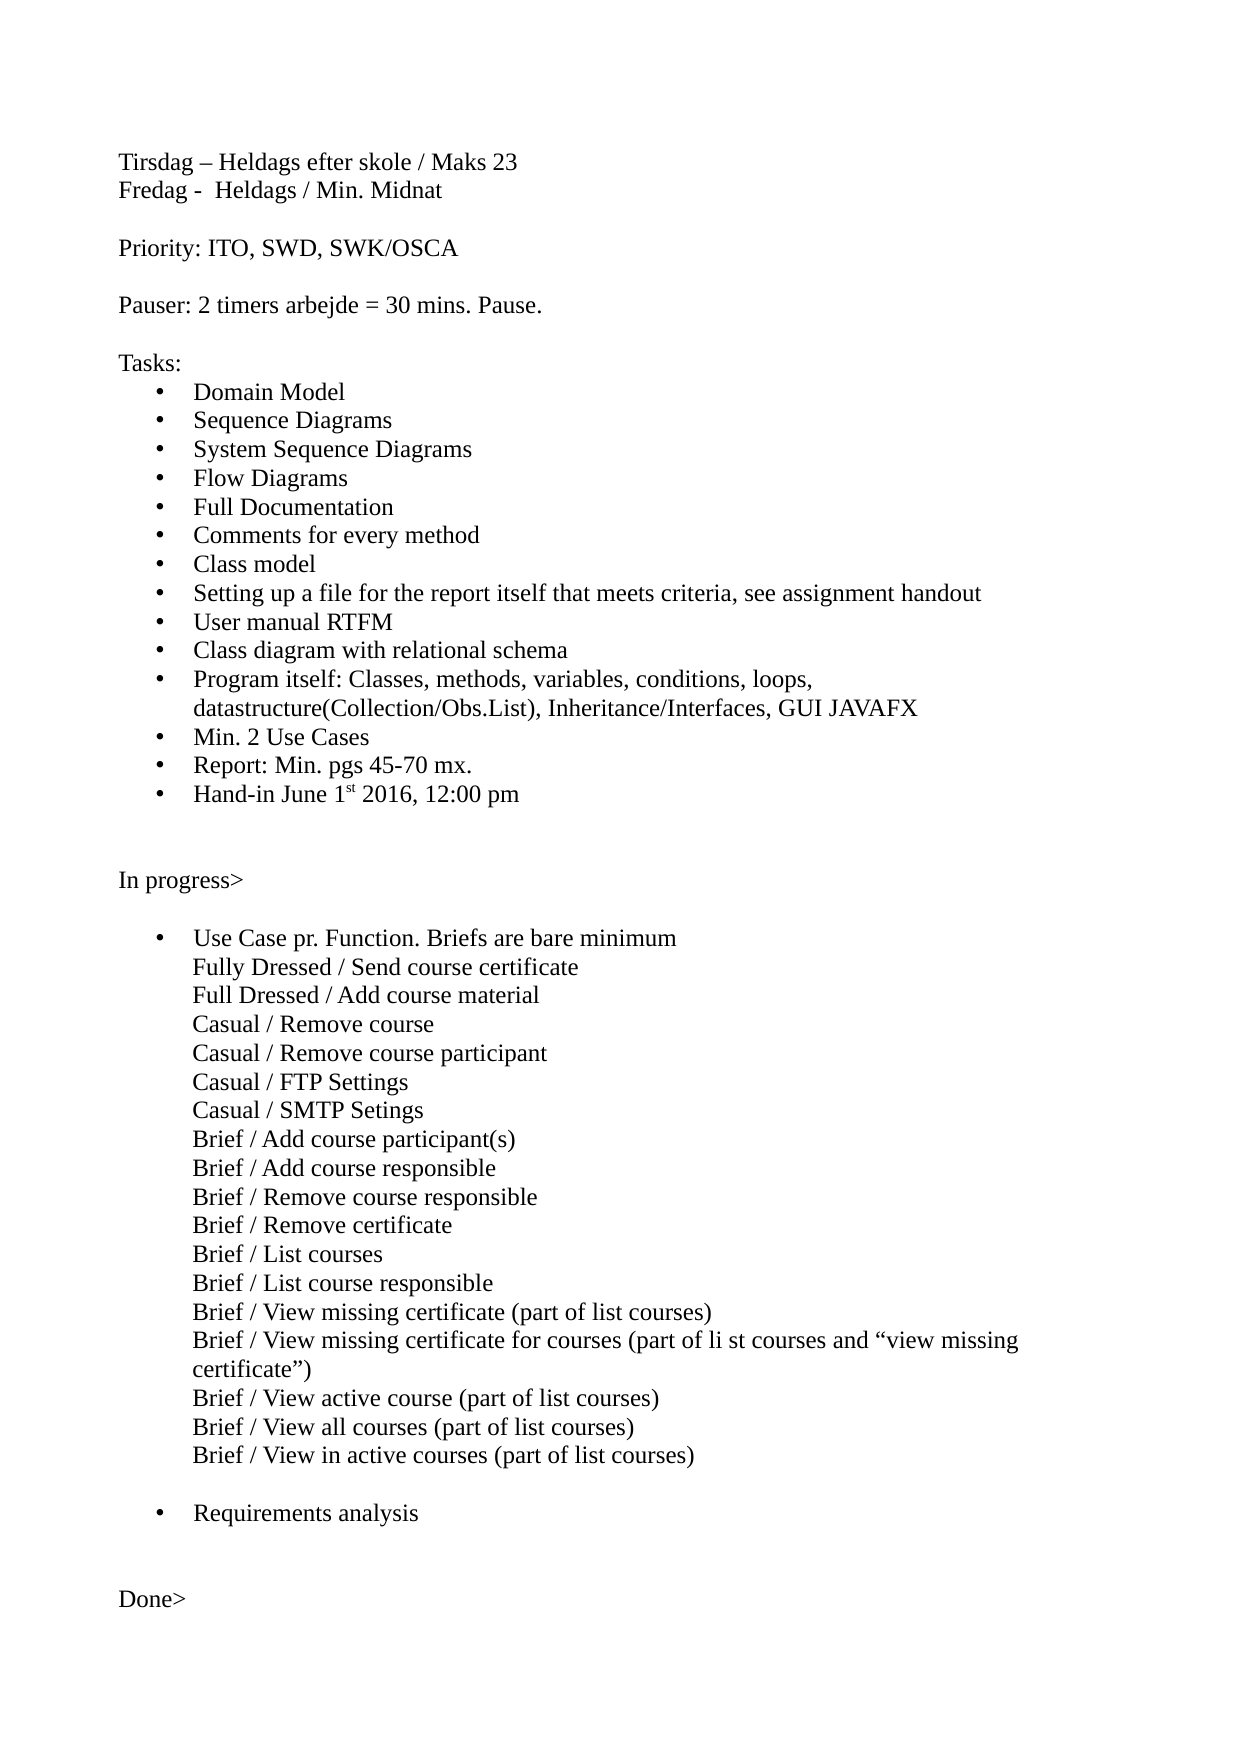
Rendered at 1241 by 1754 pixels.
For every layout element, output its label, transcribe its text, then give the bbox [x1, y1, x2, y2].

text Pauser: 2 timers arbejde = 30 mins. Pause. [118, 291, 1122, 319]
list Domain Model [156, 377, 1122, 406]
text Brief / View in active courses (part of list courses) [118, 1441, 1122, 1469]
list Use Case pr. Function. Briefs are bare minimum [156, 923, 1122, 952]
text Casual / SMTP Setings [118, 1096, 1122, 1124]
list Program itself: Classes, methods, variables, conditions, loops, datastructure(Collection/Obs.List), Inheritance/Interfaces, GUI JAVAFX [156, 664, 1122, 722]
text Brief / Add course participant(s) [118, 1124, 1122, 1153]
list Requirements analysis [156, 1498, 1122, 1527]
text Done> [118, 1584, 1122, 1613]
list Full Documentation [156, 492, 1122, 521]
text Brief / View missing certificate for courses (part of li st courses and “view missing certificate”) [118, 1326, 1122, 1383]
text Brief / Remove course responsible [118, 1182, 1122, 1211]
text Tasks: [118, 348, 1122, 377]
text Brief / List courses [118, 1239, 1122, 1268]
text Casual / FTP Settings [118, 1067, 1122, 1096]
list Hand-in June 1st 2016, 12:00 pm [156, 779, 1122, 808]
list Class diagram with relational schema [156, 636, 1122, 664]
list Report: Min. pgs 45-70 mx. [156, 751, 1122, 779]
list Sequence Diagrams [156, 406, 1122, 434]
text Tirsdag – Heldags efter skole / Maks 23 [118, 147, 1122, 176]
text Brief / View active course (part of list courses) [118, 1383, 1122, 1412]
text Priority: ITO, SWD, SWK/OSCA [118, 233, 1122, 262]
text In progress> [118, 866, 1122, 894]
list Class model [156, 549, 1122, 578]
text Casual / Remove course [118, 1009, 1122, 1038]
list Setting up a file for the report itself that meets criteria, see assignment handout [156, 578, 1122, 607]
list System Sequence Diagrams [156, 434, 1122, 463]
text Brief / View all courses (part of list courses) [118, 1412, 1122, 1441]
text Brief / List course responsible [118, 1268, 1122, 1297]
text Brief / View missing certificate (part of list courses) [118, 1297, 1122, 1326]
text Casual / Remove course participant [118, 1038, 1122, 1067]
list Comments for every method [156, 521, 1122, 549]
list User manual RTFM [156, 607, 1122, 636]
text Brief / Remove certificate [118, 1211, 1122, 1239]
text Brief / Add course responsible [118, 1153, 1122, 1182]
text Fully Dressed / Send course certificate [118, 952, 1122, 981]
list Flow Diagrams [156, 463, 1122, 492]
list Min. 2 Use Cases [156, 722, 1122, 751]
text Fredag - Heldags / Min. Midnat [118, 176, 1122, 204]
text Full Dressed / Add course material [118, 981, 1122, 1009]
